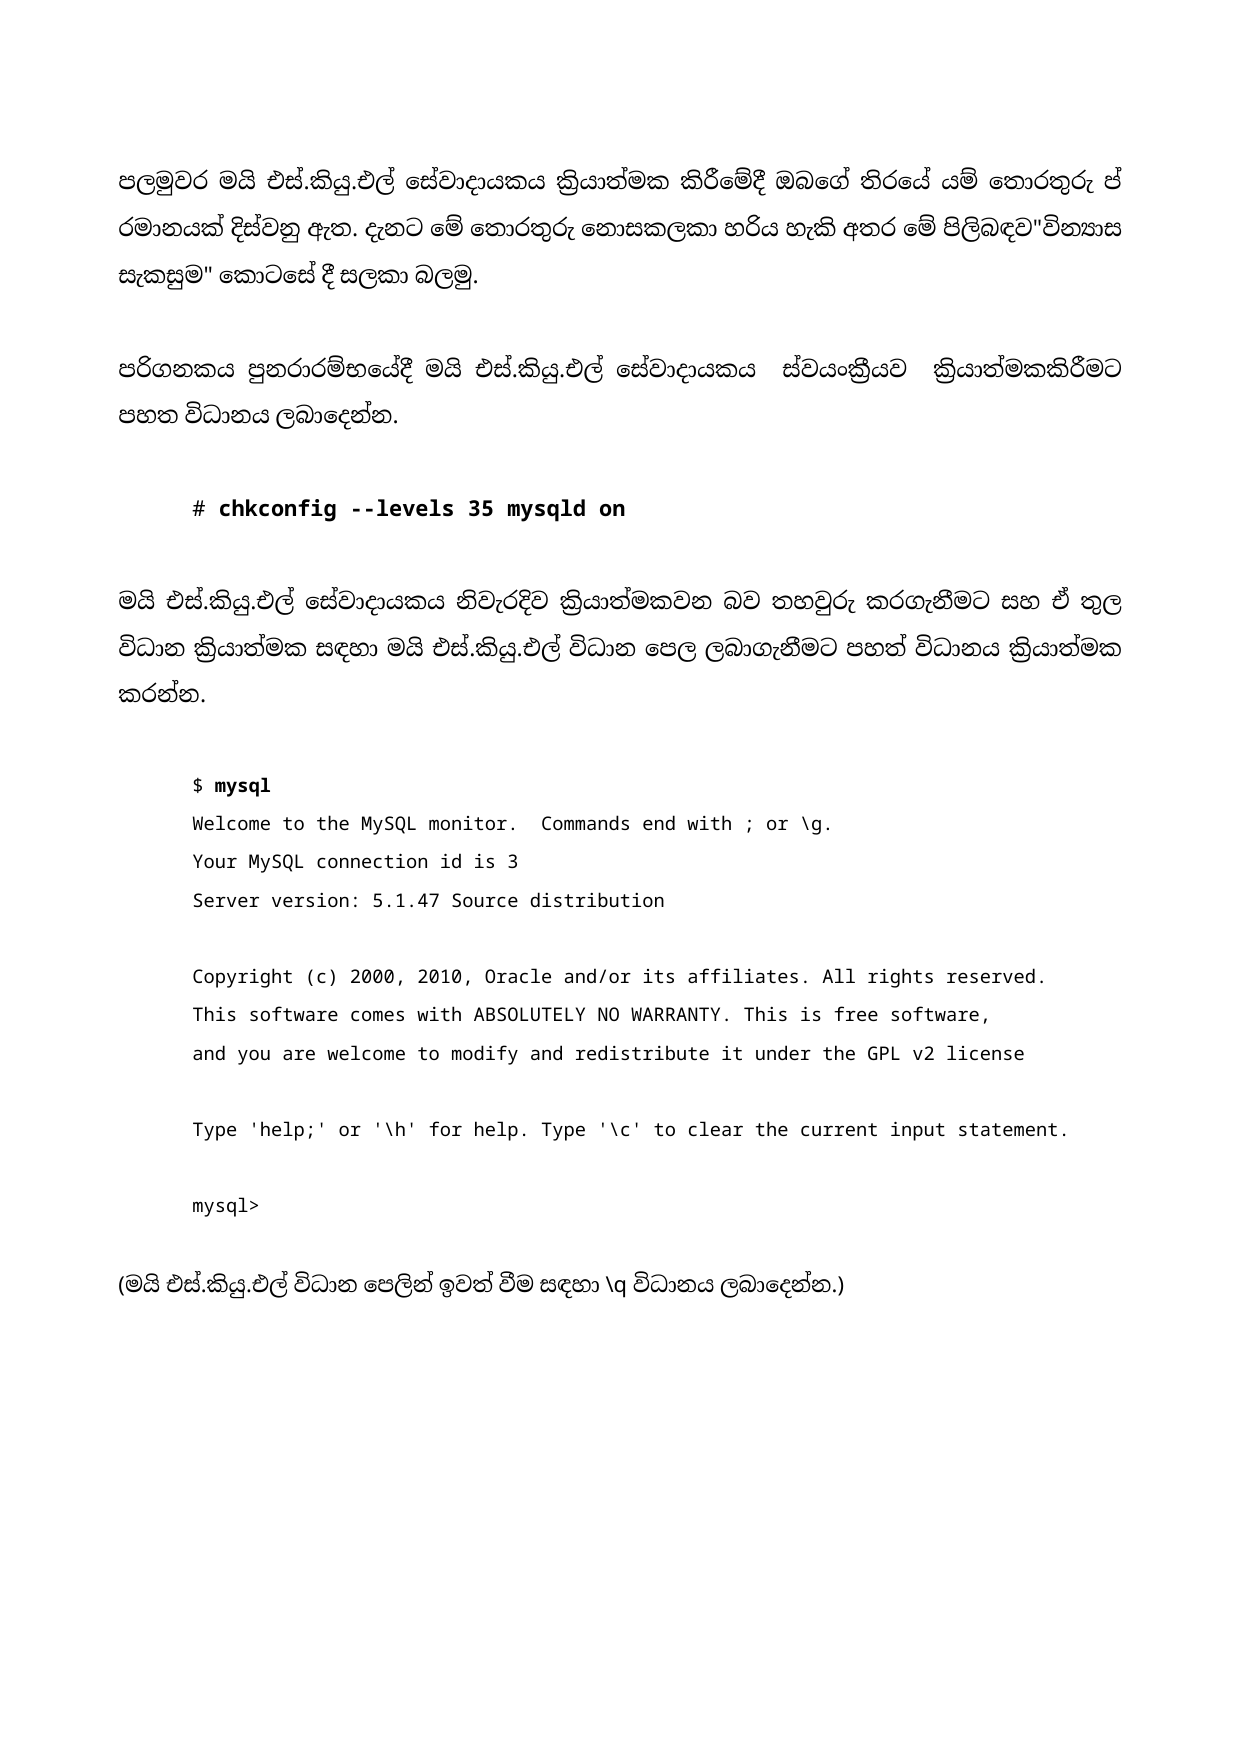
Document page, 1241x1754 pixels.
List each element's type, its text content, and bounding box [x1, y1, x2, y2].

text Type 'help;' or '\h' for help. Type '\c' to clear the current input statement. [192, 1116, 1122, 1142]
text මයි එස්.කියු.එල් සේවාදායකය නිවැරදිව ක්‍රියාත්මකවන බව තහවුරු කරගැනීමට සහ ඒ තුල විධාන ක්‍රියාත්මක සඳහා මයි එස්.කියු.එල් විධාන පෙල ලබාගැනීමට පහත් විධානය ක්‍රියාත්මක කරන්න. [118, 585, 1122, 710]
text and you are welcome to modify and redistribute it under the GPL v2 license [192, 1040, 1122, 1065]
text පරිගනකය පුනරාරම්භයේදී මයි එස්.කියු.එල් සේවාදායකය ස්වයංක්‍රීයව ක්‍රියාත්මකකිරීමට පහත විධානය ලබාදෙන්න. [118, 352, 1122, 431]
text Copyright (c) 2000, 2010, Oracle and/or its affiliates. All rights reserved. [192, 963, 1122, 989]
text # chkconfig --levels 35 mysqld on [118, 493, 1122, 523]
text Server version: 5.1.47 Source distribution [192, 887, 1122, 912]
text This software comes with ABSOLUTELY NO WARRANTY. This is free software, [192, 1002, 1122, 1027]
text Your MySQL connection id is 3 [192, 849, 1122, 874]
text Welcome to the MySQL monitor. Commands end with ; or \g. [192, 810, 1122, 836]
text $ mysql [118, 772, 1122, 798]
text පලමුවර මයි එස්.කියු.එල් සේවාදායකය ක්‍රියාත්මක කිරීමේදී ඔබගේ තිරයේ යම් තොරතුරු ප්‍රමානයක් දිස්වනු ඇත. දැනට මේ තොරතුරු නොසකලකා හරිය හැකි අතර මේ පිලිබඳව"වින්‍යාස සැකසුම" කොටසේ දී සලකා බලමු. [118, 165, 1122, 290]
text (මයි එස්.කියු.එල් විධාන පෙලින් ඉවත් වීම සඳහා \q විධානය ලබාදෙන්න.) [118, 1269, 1122, 1299]
text mysql> [192, 1193, 1122, 1218]
